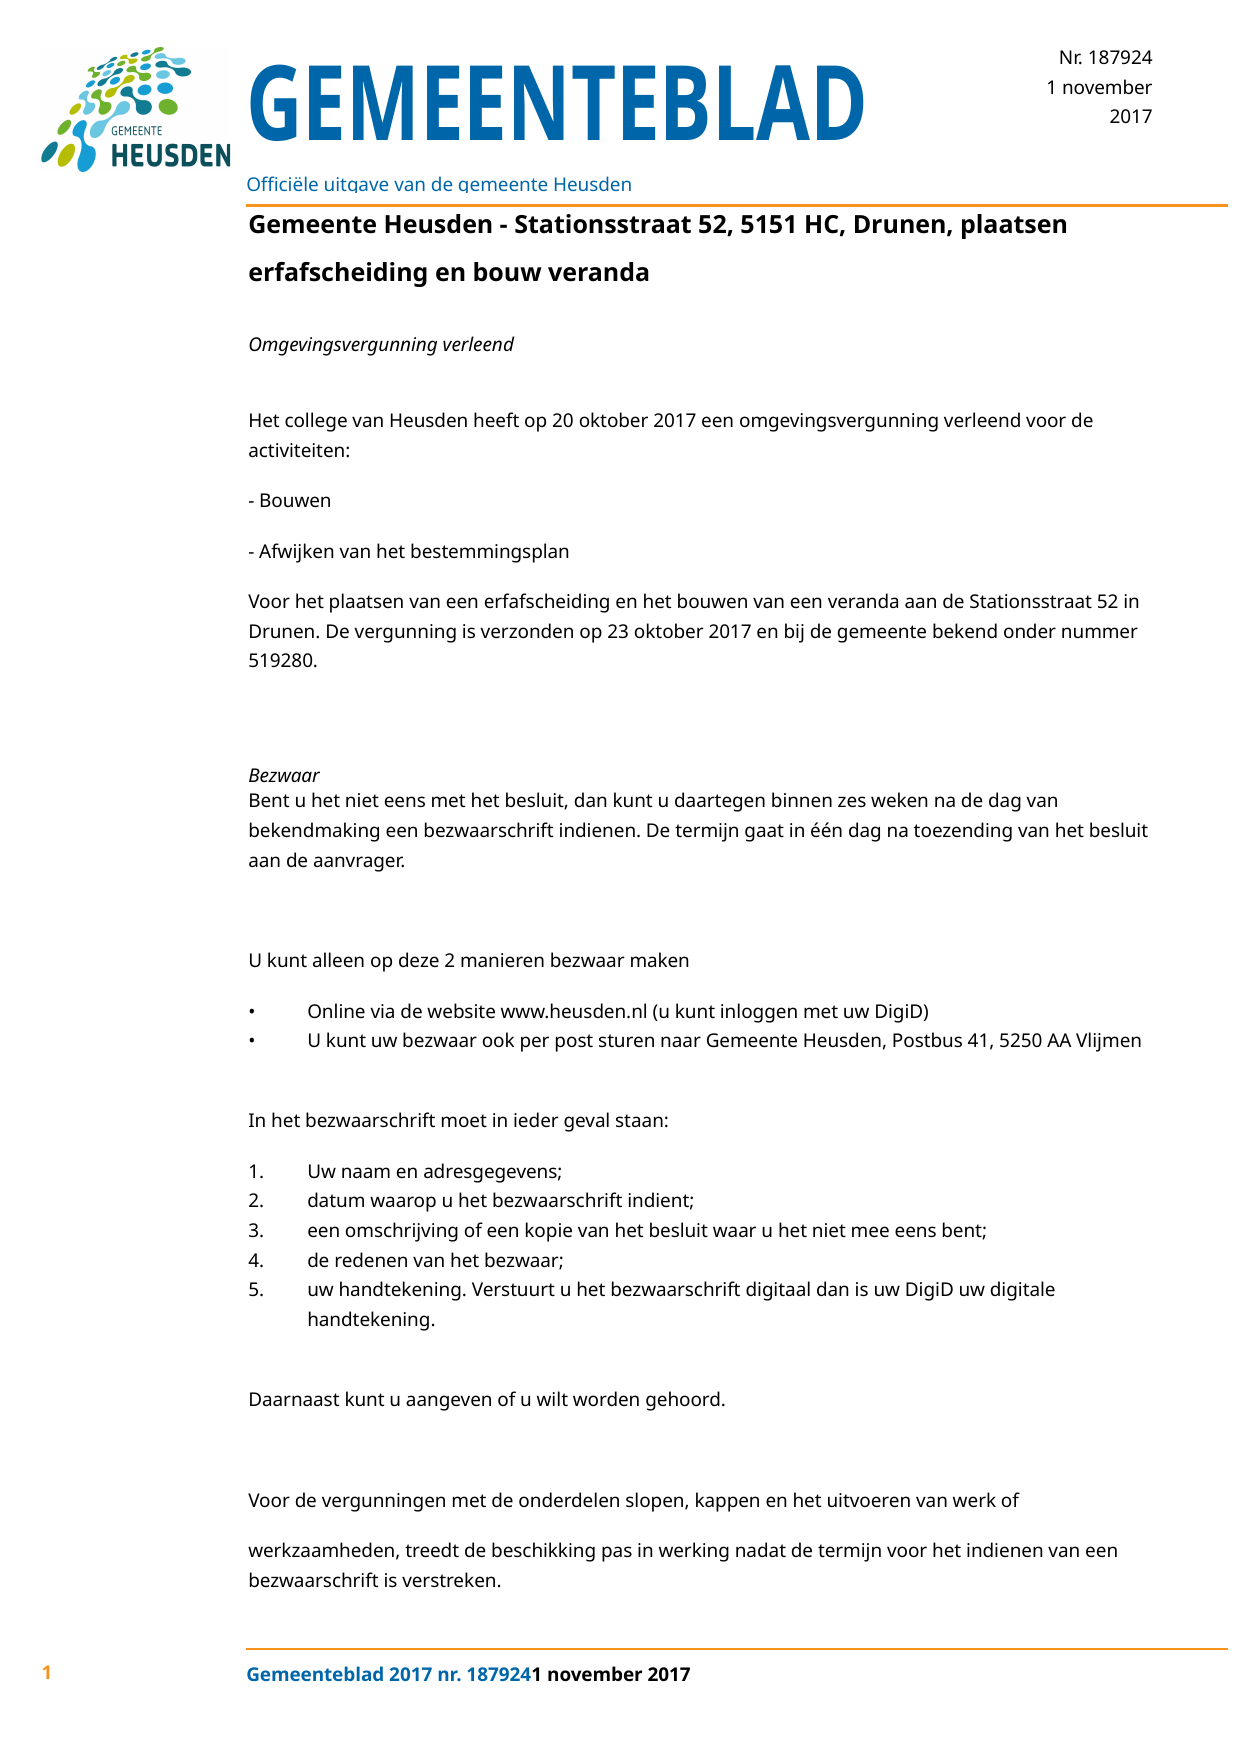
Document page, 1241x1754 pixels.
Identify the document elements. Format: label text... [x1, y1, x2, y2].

text Daarnaast kunt u aangeven of u wilt worden gehoord. [248, 1386, 1152, 1412]
list datum waarop u het bezwaarschrift indient; [248, 1188, 1152, 1213]
text U kunt alleen op deze 2 manieren bezwaar maken [248, 948, 1152, 973]
list de redenen van het bezwaar; [248, 1247, 1152, 1273]
text Bent u het niet eens met het besluit, dan kunt u daartegen binnen zes weken na de dag van bekendmaking een bezwaarschrift indienen. De termijn gaat in één dag na toezending van het besluit aan de aanvrager. [248, 788, 1152, 873]
text - Bouwen [248, 488, 1152, 513]
text - Afwijken van het bestemmingsplan [248, 538, 1152, 564]
text Gemeente Heusden - Stationsstraat 52, 5151 HC, Drunen, plaatsen erfafscheiding en bouw veranda [248, 207, 1152, 288]
text In het bezwaarschrift moet in ieder geval staan: [248, 1108, 1152, 1133]
list Uw naam en adresgegevens; [248, 1158, 1152, 1184]
text Voor het plaatsen van een erfafscheiding en het bouwen van een veranda aan de Stationsstraat 52 in Drunen. De vergunning is verzonden op 23 oktober 2017 en bij de gemeente bekend onder nummer 519280. [248, 588, 1152, 673]
text werkzaamheden, treedt de beschikking pas in werking nadat de termijn voor het indienen van een bezwaarschrift is verstreken. [248, 1537, 1152, 1593]
picture [41, 47, 231, 172]
text Het college van Heusden heeft op 20 oktober 2017 een omgevingsvergunning verleend voor de activiteiten: [248, 408, 1152, 463]
list Online via de website www.heusden.nl (u kunt inloggen met uw DigiD) [248, 998, 1152, 1024]
list U kunt uw bezwaar ook per post sturen naar Gemeente Heusden, Postbus 41, 5250 AA Vlijmen [248, 1028, 1152, 1053]
text Bezwaar [248, 762, 1152, 788]
text Voor de vergunningen met de onderdelen slopen, kappen en het uitvoeren van werk of [248, 1487, 1152, 1513]
list uw handtekening. Verstuurt u het bezwaarschrift digitaal dan is uw DigiD uw digitale handtekening. [248, 1276, 1152, 1332]
list een omschrijving of een kopie van het besluit waar u het niet mee eens bent; [248, 1217, 1152, 1243]
text Omgevingsvergunning verleend [248, 331, 1152, 357]
